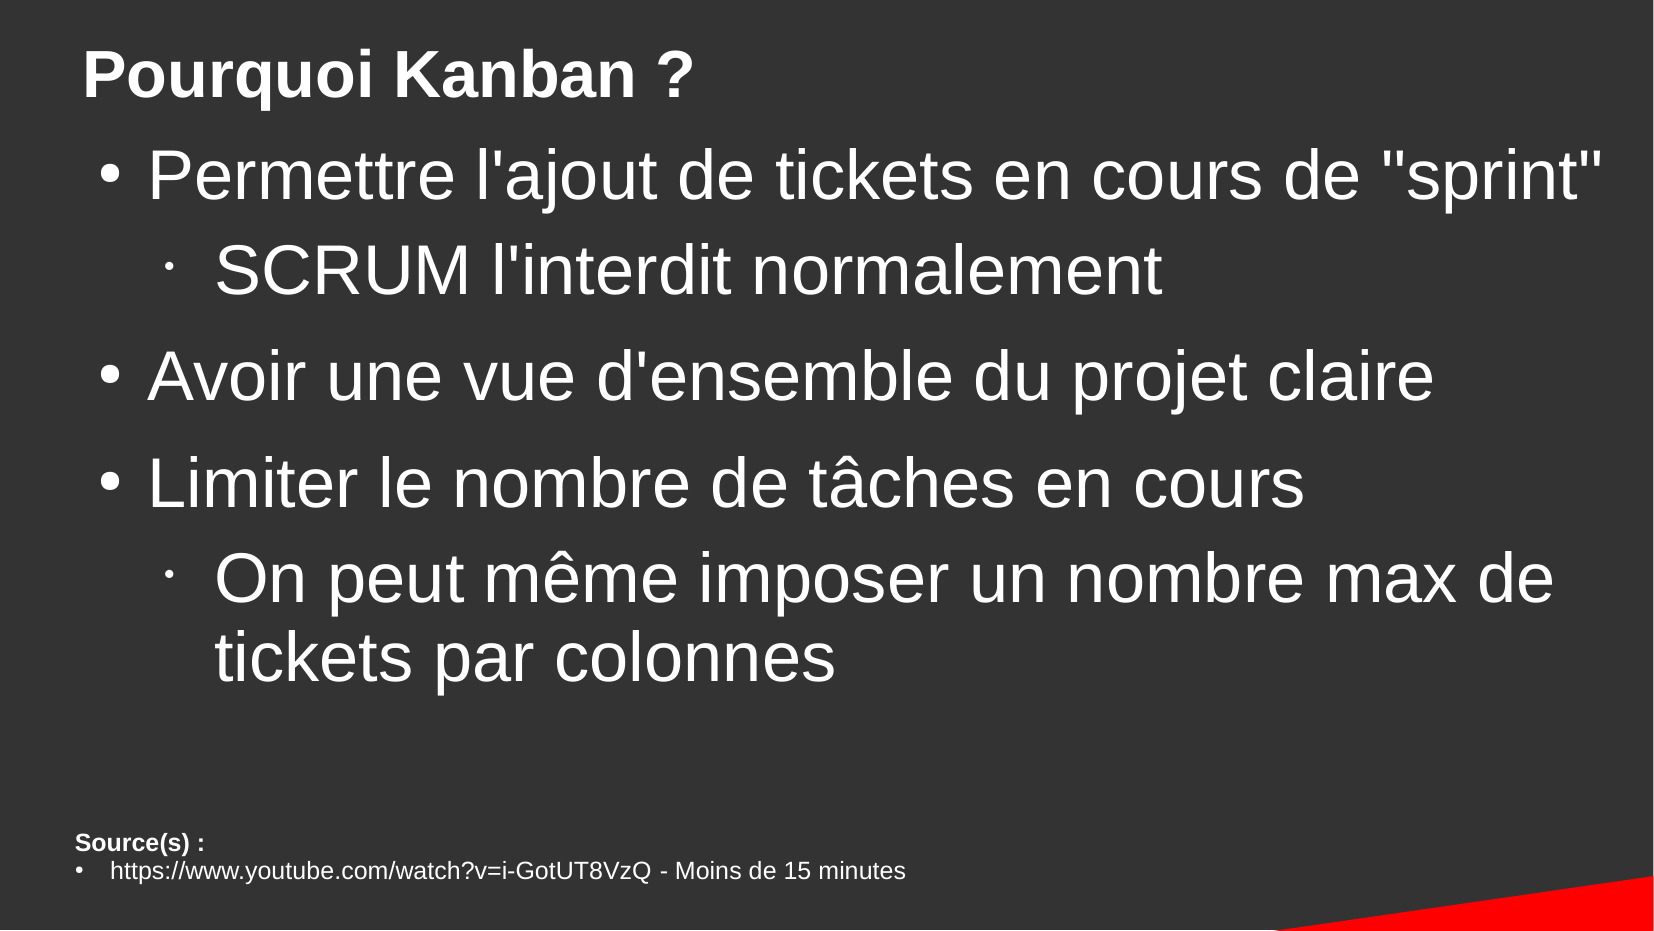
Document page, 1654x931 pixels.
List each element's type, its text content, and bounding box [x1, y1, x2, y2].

list Permettre l'ajout de tickets en cours de "sprint" SCRUM l'interdit normalement Avoir une vue d'ensemble du projet claire Limiter le nombre de tâches en cours On peut même imposer un nombre max de tickets par colonnes [80, 135, 1620, 777]
title Pourquoi Kanban ? [82, 37, 1571, 122]
text_box Source(s) : https://www.youtube.com/watch?v=i-GotUT8VzQ - Moins de 15 minutes [60, 821, 1546, 921]
text_box [1273, 876, 1654, 931]
